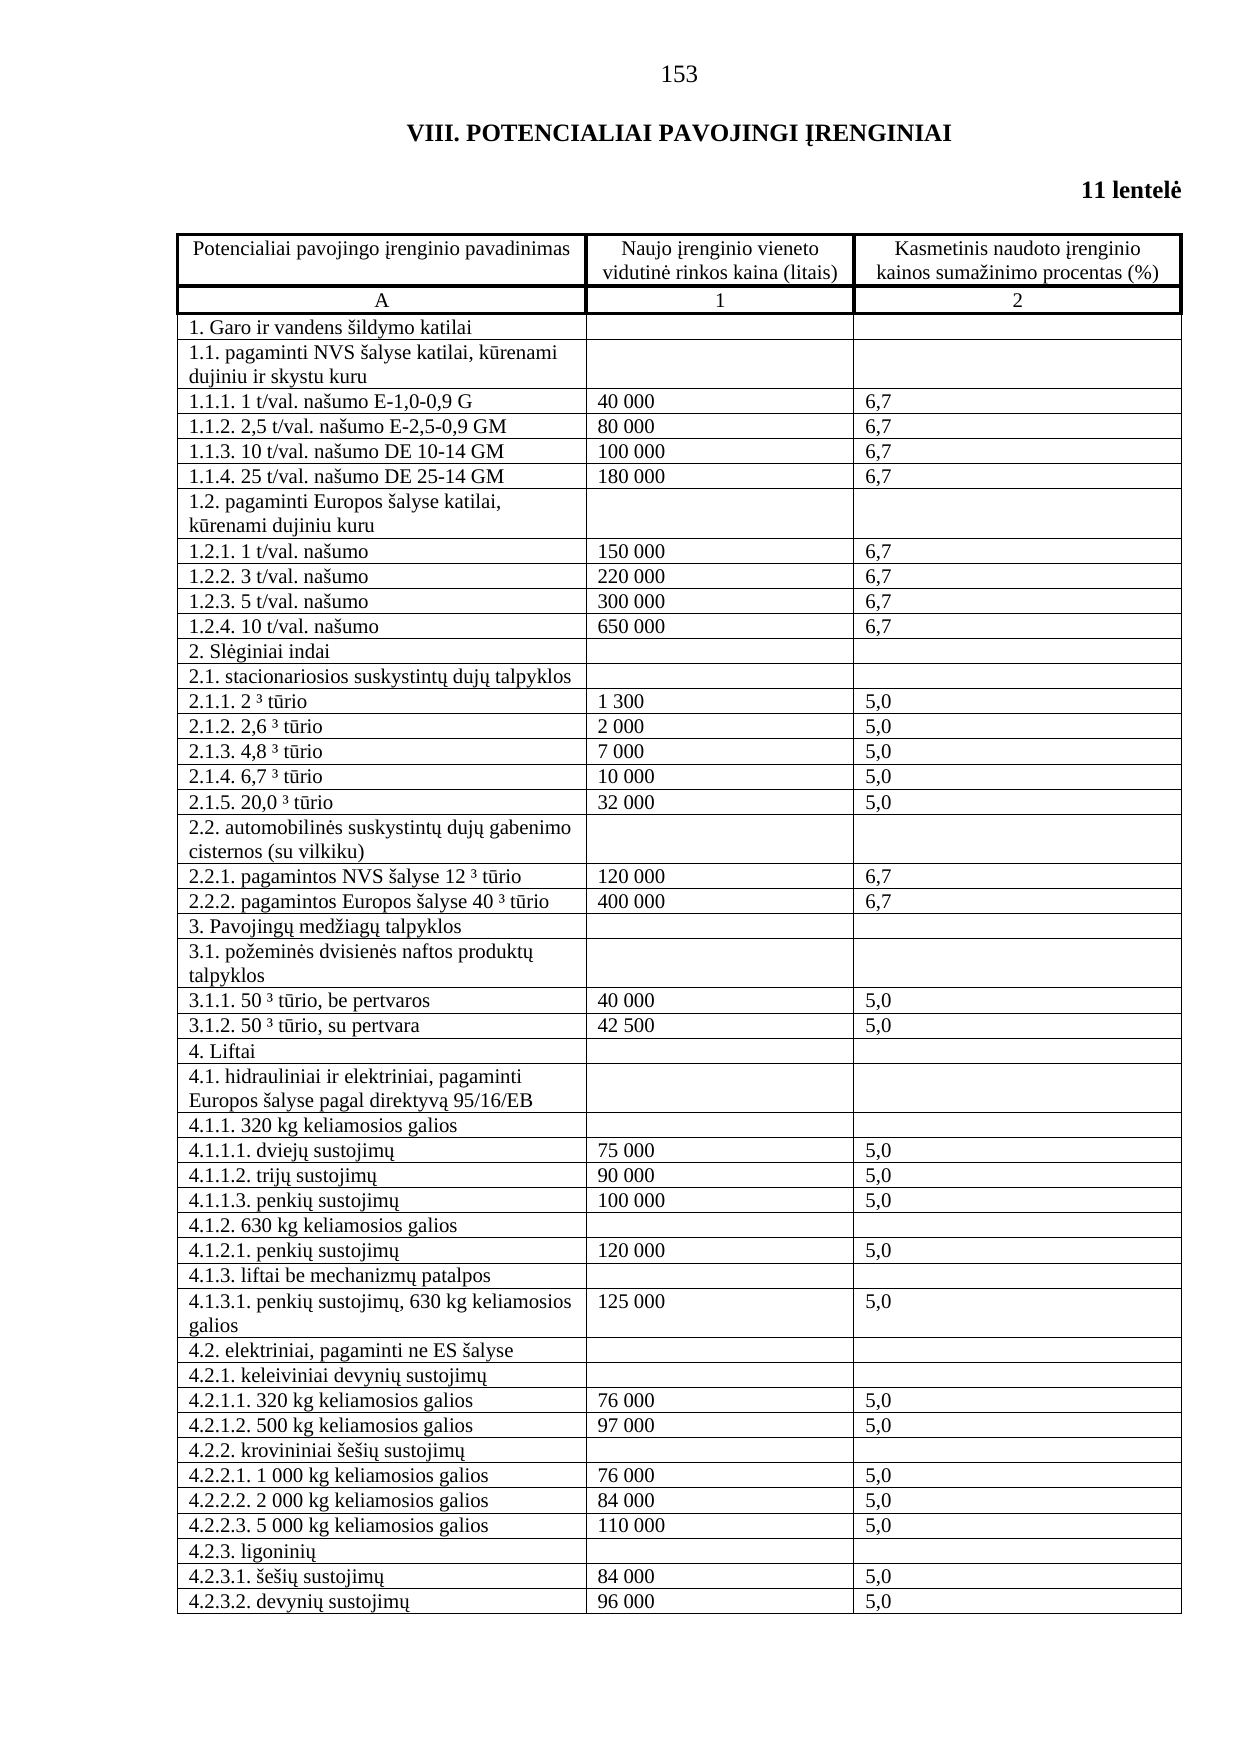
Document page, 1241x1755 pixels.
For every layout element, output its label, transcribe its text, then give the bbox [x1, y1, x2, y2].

table_cell 120 000 [587, 864, 853, 888]
table_cell 4.2. elektriniai, pagaminti ne ES šalyse [178, 1338, 586, 1362]
table_cell 2.2.2. pagamintos Europos šalyse 40 ³ tūrio [178, 889, 586, 913]
table_cell 4.2.3.1. šešių sustojimų [178, 1564, 586, 1588]
table_header Kasmetinis naudoto įrenginio kainos sumažinimo procentas (%) [856, 236, 1179, 284]
table_cell 4.2.3. ligoninių [178, 1539, 586, 1563]
table_cell 6,7 [854, 889, 1181, 913]
table_cell 5,0 [854, 1514, 1181, 1537]
table_cell 4.2.2.3. 5 000 kg keliamosios galios [178, 1514, 586, 1537]
text VIII. POTENCIALIAI PAVOJINGI ĮRENGINIAI [177, 118, 1181, 147]
table_header Potencialiai pavojingo įrenginio pavadinimas [179, 236, 584, 284]
table_cell 2.1.5. 20,0 ³ tūrio [178, 790, 586, 814]
table_cell 4.2.1.2. 500 kg keliamosios galios [178, 1413, 586, 1437]
table_cell 96 000 [587, 1589, 853, 1613]
table_cell [854, 1113, 1181, 1137]
table_cell 1.1.1. 1 t/val. našumo E-1,0-0,9 G [178, 389, 586, 413]
table_cell 4.1.2.1. penkių sustojimų [178, 1238, 586, 1262]
table_cell [587, 315, 853, 339]
table_cell 75 000 [587, 1138, 853, 1162]
table_cell 6,7 [854, 539, 1181, 563]
table_cell [587, 1064, 853, 1112]
table_cell 5,0 [854, 988, 1181, 1012]
table_cell 4.1.1.3. penkių sustojimų [178, 1188, 586, 1212]
table_header Naujo įrenginio vieneto vidutinė rinkos kaina (litais) [588, 236, 852, 284]
table_cell 5,0 [854, 689, 1181, 713]
table_cell 5,0 [854, 1463, 1181, 1487]
table_cell 1.2.3. 5 t/val. našumo [178, 589, 586, 613]
table_cell [587, 1213, 853, 1237]
table_cell 4.1.1.1. dviejų sustojimų [178, 1138, 586, 1162]
table_cell [587, 914, 853, 938]
table_cell 5,0 [854, 1589, 1181, 1613]
table_cell 1.2.2. 3 t/val. našumo [178, 564, 586, 588]
table_cell [854, 1363, 1181, 1387]
table_cell 5,0 [854, 739, 1181, 763]
table_cell [854, 315, 1181, 339]
table_cell [854, 340, 1181, 388]
table_cell 2.1.2. 2,6 ³ tūrio [178, 714, 586, 738]
table_cell 5,0 [854, 790, 1181, 814]
table_cell 6,7 [854, 414, 1181, 438]
table_cell [587, 664, 853, 688]
table_cell 2.1. stacionariosios suskystintų dujų talpyklos [178, 664, 586, 688]
table_cell 1 300 [587, 689, 853, 713]
table_cell 3.1. požeminės dvisienės naftos produktų talpyklos [178, 939, 586, 987]
table_cell [854, 639, 1181, 663]
table_cell A [179, 288, 584, 312]
table_cell 2.1.4. 6,7 ³ tūrio [178, 765, 586, 788]
table_cell 6,7 [854, 589, 1181, 613]
table_cell 5,0 [854, 1188, 1181, 1212]
table_cell 1.1.2. 2,5 t/val. našumo E-2,5-0,9 GM [178, 414, 586, 438]
table_cell [587, 1039, 853, 1063]
table_cell 2 [856, 288, 1179, 312]
table_cell [587, 1363, 853, 1387]
table_cell 100 000 [587, 1188, 853, 1212]
table_cell 4.1.1.2. trijų sustojimų [178, 1163, 586, 1187]
table_cell 40 000 [587, 988, 853, 1012]
table_cell 40 000 [587, 389, 853, 413]
table_cell [854, 1438, 1181, 1462]
table_cell 6,7 [854, 564, 1181, 588]
table_cell [587, 489, 853, 537]
table_cell 1.2.4. 10 t/val. našumo [178, 614, 586, 638]
table_cell 3.1.2. 50 ³ tūrio, su pertvara [178, 1014, 586, 1037]
table_cell [854, 1264, 1181, 1287]
table_cell 1. Garo ir vandens šildymo katilai [178, 315, 586, 339]
table_cell 4. Liftai [178, 1039, 586, 1063]
table_cell [587, 1338, 853, 1362]
table_cell [587, 1539, 853, 1563]
table_cell 4.1.3.1. penkių sustojimų, 630 kg keliamosios galios [178, 1289, 586, 1337]
table_cell 5,0 [854, 1138, 1181, 1162]
table_cell 90 000 [587, 1163, 853, 1187]
table_cell 97 000 [587, 1413, 853, 1437]
table_cell 6,7 [854, 614, 1181, 638]
table_cell 5,0 [854, 1289, 1181, 1337]
table_cell 76 000 [587, 1388, 853, 1412]
table_cell 2. Slėginiai indai [178, 639, 586, 663]
table_cell [587, 815, 853, 863]
table_cell [854, 939, 1181, 987]
table_cell 84 000 [587, 1488, 853, 1512]
table_cell 220 000 [587, 564, 853, 588]
table_cell [854, 1539, 1181, 1563]
table_cell [854, 1338, 1181, 1362]
table_cell [587, 939, 853, 987]
table_cell 125 000 [587, 1289, 853, 1337]
table_cell 4.1.1. 320 kg keliamosios galios [178, 1113, 586, 1137]
table_cell 650 000 [587, 614, 853, 638]
table_cell 2.1.3. 4,8 ³ tūrio [178, 739, 586, 763]
table_cell 1.1. pagaminti NVS šalyse katilai, kūrenami dujiniu ir skystu kuru [178, 340, 586, 388]
table_cell 2.1.1. 2 ³ tūrio [178, 689, 586, 713]
table_cell 5,0 [854, 1413, 1181, 1437]
table_cell 5,0 [854, 714, 1181, 738]
text 11 lentelė [177, 176, 1181, 204]
table_cell 6,7 [854, 464, 1181, 488]
table_cell 76 000 [587, 1463, 853, 1487]
table_cell [854, 914, 1181, 938]
table_cell 4.1.3. liftai be mechanizmų patalpos [178, 1264, 586, 1287]
table_cell 5,0 [854, 1014, 1181, 1037]
table_cell [587, 340, 853, 388]
table_cell 4.1. hidrauliniai ir elektriniai, pagaminti Europos šalyse pagal direktyvą 95/16/EB [178, 1064, 586, 1112]
table_cell 5,0 [854, 1564, 1181, 1588]
table_cell 6,7 [854, 439, 1181, 463]
table_cell 4.2.1.1. 320 kg keliamosios galios [178, 1388, 586, 1412]
table_cell 10 000 [587, 765, 853, 788]
table_cell 7 000 [587, 739, 853, 763]
table_cell 1.1.3. 10 t/val. našumo DE 10-14 GM [178, 439, 586, 463]
table_cell 1.2. pagaminti Europos šalyse katilai, kūrenami dujiniu kuru [178, 489, 586, 537]
table_cell 3.1.1. 50 ³ tūrio, be pertvaros [178, 988, 586, 1012]
table_cell 2.2. automobilinės suskystintų dujų gabenimo cisternos (su vilkiku) [178, 815, 586, 863]
table_cell [854, 1064, 1181, 1112]
table_cell 4.2.3.2. devynių sustojimų [178, 1589, 586, 1613]
table_cell [587, 639, 853, 663]
table_cell 84 000 [587, 1564, 853, 1588]
table_cell 120 000 [587, 1238, 853, 1262]
table_cell 4.2.2. krovininiai šešių sustojimų [178, 1438, 586, 1462]
table_cell 32 000 [587, 790, 853, 814]
table_cell 5,0 [854, 1163, 1181, 1187]
table_cell 6,7 [854, 864, 1181, 888]
table_cell 4.1.2. 630 kg keliamosios galios [178, 1213, 586, 1237]
table_cell 300 000 [587, 589, 853, 613]
table_cell 4.2.2.2. 2 000 kg keliamosios galios [178, 1488, 586, 1512]
table_cell 3. Pavojingų medžiagų talpyklos [178, 914, 586, 938]
table_cell 80 000 [587, 414, 853, 438]
table_cell [854, 1039, 1181, 1063]
table_cell 6,7 [854, 389, 1181, 413]
table_cell [854, 1213, 1181, 1237]
table_cell 2 000 [587, 714, 853, 738]
table_cell 150 000 [587, 539, 853, 563]
table_cell [854, 664, 1181, 688]
table_cell [587, 1438, 853, 1462]
table_cell [587, 1113, 853, 1137]
table_cell 180 000 [587, 464, 853, 488]
table_cell 1.2.1. 1 t/val. našumo [178, 539, 586, 563]
table_cell [854, 815, 1181, 863]
table_cell 42 500 [587, 1014, 853, 1037]
table_cell 5,0 [854, 1488, 1181, 1512]
table_cell 5,0 [854, 1388, 1181, 1412]
table_cell 5,0 [854, 1238, 1181, 1262]
table_cell 100 000 [587, 439, 853, 463]
table_cell 4.2.2.1. 1 000 kg keliamosios galios [178, 1463, 586, 1487]
table_cell 5,0 [854, 765, 1181, 788]
table_cell 1 [588, 288, 852, 312]
table_cell [854, 489, 1181, 537]
table_cell [587, 1264, 853, 1287]
table_cell 2.2.1. pagamintos NVS šalyse 12 ³ tūrio [178, 864, 586, 888]
table_cell 1.1.4. 25 t/val. našumo DE 25-14 GM [178, 464, 586, 488]
table_cell 400 000 [587, 889, 853, 913]
table_cell 4.2.1. keleiviniai devynių sustojimų [178, 1363, 586, 1387]
table_cell 110 000 [587, 1514, 853, 1537]
